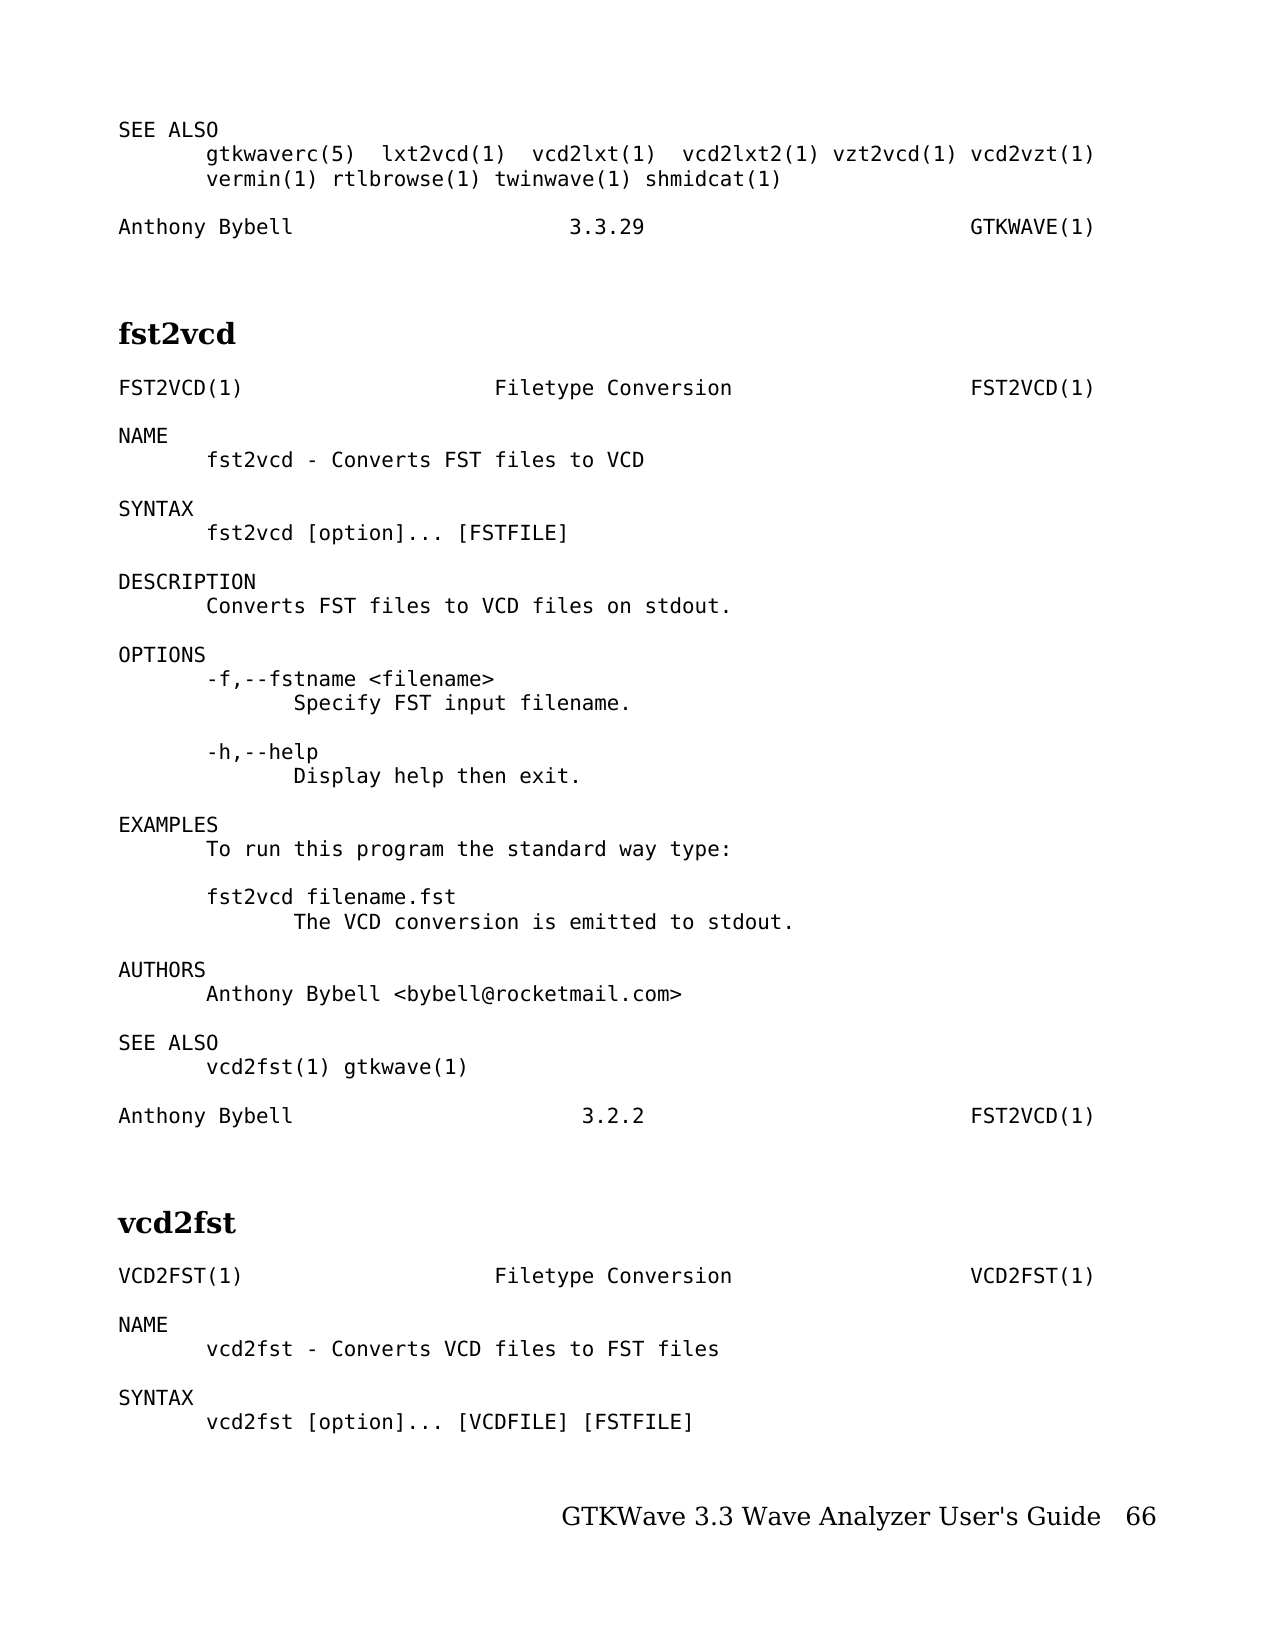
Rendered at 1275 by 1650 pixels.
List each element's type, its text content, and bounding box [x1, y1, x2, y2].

text Converts FST files to VCD files on stdout. [118, 594, 1157, 618]
text SYNTAX [118, 1386, 1157, 1410]
text vcd2fst - Converts VCD files to FST files [118, 1337, 1157, 1361]
text DESCRIPTION [118, 570, 1157, 594]
text OPTIONS [118, 643, 1157, 667]
text vcd2fst [118, 1206, 1157, 1240]
text FST2VCD(1) Filetype Conversion FST2VCD(1) [118, 376, 1157, 400]
text To run this program the standard way type: [118, 837, 1157, 861]
text Anthony Bybell <bybell@rocketmail.com> [118, 982, 1157, 1007]
text SEE ALSO [118, 1031, 1157, 1055]
text SYNTAX [118, 497, 1157, 521]
text VCD2FST(1) Filetype Conversion VCD2FST(1) [118, 1264, 1157, 1289]
text Display help then exit. [118, 764, 1157, 788]
text fst2vcd [118, 317, 1157, 351]
text vcd2fst [option]... [VCDFILE] [FSTFILE] [118, 1410, 1157, 1434]
text -h,--help [118, 740, 1157, 764]
text Anthony Bybell 3.3.29 GTKWAVE(1) [118, 215, 1157, 239]
text fst2vcd filename.fst [118, 885, 1157, 910]
text AUTHORS [118, 958, 1157, 982]
text NAME [118, 424, 1157, 448]
text NAME [118, 1313, 1157, 1337]
text SEE ALSO [118, 118, 1157, 142]
text Specify FST input filename. [118, 691, 1157, 716]
text gtkwaverc(5) lxt2vcd(1) vcd2lxt(1) vcd2lxt2(1) vzt2vcd(1) vcd2vzt(1) [118, 142, 1157, 167]
text fst2vcd [option]... [FSTFILE] [118, 521, 1157, 546]
text -f,--fstname <filename> [118, 667, 1157, 691]
text EXAMPLES [118, 813, 1157, 837]
text vcd2fst(1) gtkwave(1) [118, 1055, 1157, 1079]
text Anthony Bybell 3.2.2 FST2VCD(1) [118, 1104, 1157, 1128]
text fst2vcd - Converts FST files to VCD [118, 448, 1157, 473]
text The VCD conversion is emitted to stdout. [118, 910, 1157, 934]
text vermin(1) rtlbrowse(1) twinwave(1) shmidcat(1) [118, 167, 1157, 191]
